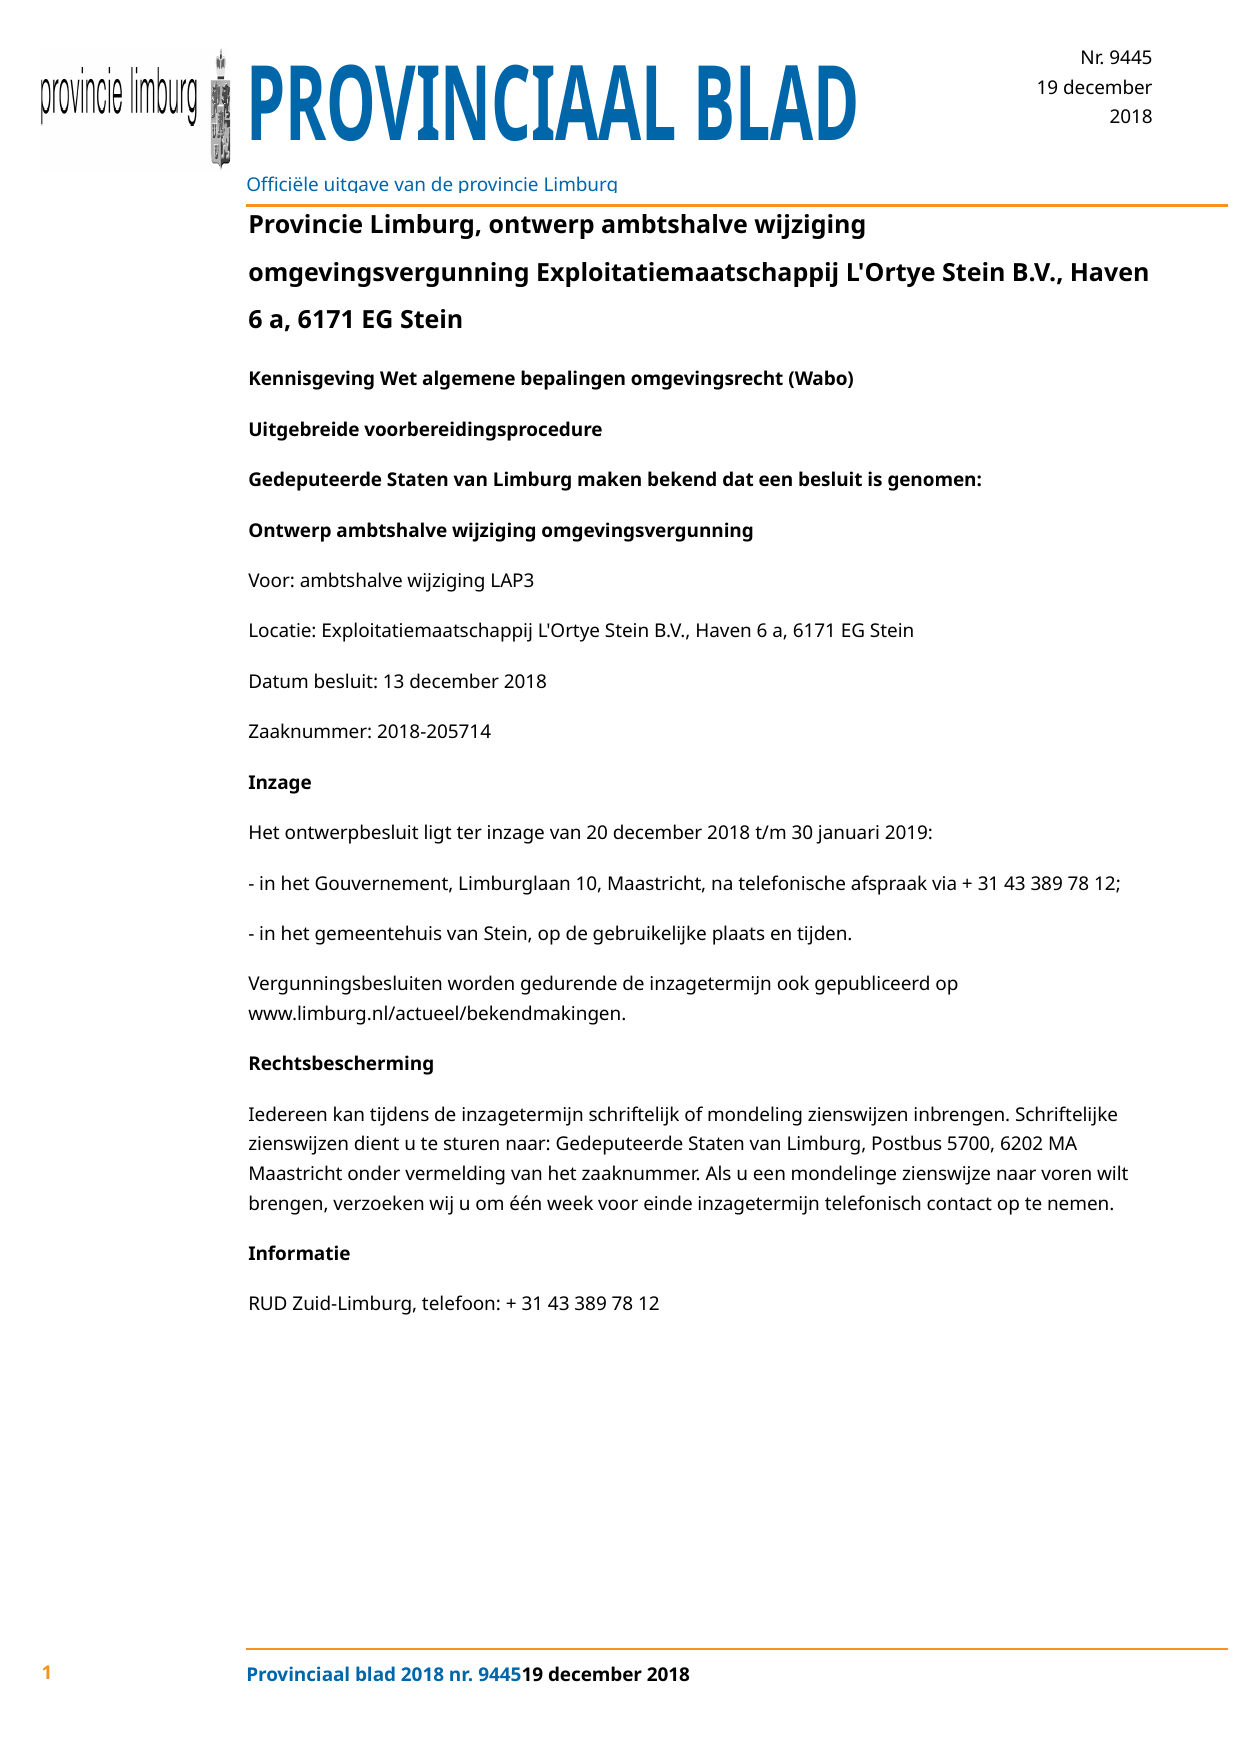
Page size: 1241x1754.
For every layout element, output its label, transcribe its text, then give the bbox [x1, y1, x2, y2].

text RUD Zuid-Limburg, telefoon: + 31 43 389 78 12 [248, 1291, 1152, 1316]
text Rechtsbescherming [248, 1051, 1152, 1076]
text - in het Gouvernement, Limburglaan 10, Maastricht, na telefonische afspraak via + 31 43 389 78 12; [248, 870, 1152, 895]
picture [41, 47, 231, 172]
text Provincie Limburg, ontwerp ambtshalve wijziging omgevingsvergunning Exploitatiemaatschappij L'Ortye Stein B.V., Haven 6 a, 6171 EG Stein [248, 207, 1152, 336]
text Uitgebreide voorbereidingsprocedure [248, 416, 1152, 442]
text Vergunningsbesluiten worden gedurende de inzagetermijn ook gepubliceerd op www.limburg.nl/actueel/bekendmakingen. [248, 971, 1152, 1026]
text Het ontwerpbesluit ligt ter inzage van 20 december 2018 t/m 30 januari 2019: [248, 819, 1152, 845]
text Ontwerp ambtshalve wijziging omgevingsvergunning [248, 517, 1152, 542]
text Locatie: Exploitatiemaatschappij L'Ortye Stein B.V., Haven 6 a, 6171 EG Stein [248, 618, 1152, 643]
text Datum besluit: 13 december 2018 [248, 668, 1152, 694]
text Gedeputeerde Staten van Limburg maken bekend dat een besluit is genomen: [248, 466, 1152, 492]
text Zaaknummer: 2018-205714 [248, 718, 1152, 744]
text Inzage [248, 769, 1152, 794]
text - in het gemeentehuis van Stein, op de gebruikelijke plaats en tijden. [248, 920, 1152, 946]
text Voor: ambtshalve wijziging LAP3 [248, 567, 1152, 593]
text Kennisgeving Wet algemene bepalingen omgevingsrecht (Wabo) [248, 366, 1152, 391]
text Iedereen kan tijdens de inzagetermijn schriftelijk of mondeling zienswijzen inbrengen. Schriftelijke zienswijzen dient u te sturen naar: Gedeputeerde Staten van Limburg, Postbus 5700, 6202 MA Maastricht onder vermelding van het zaaknummer. Als u een mondelinge zienswijze naar voren wilt brengen, verzoeken wij u om één week voor einde inzagetermijn telefonisch contact op te nemen. [248, 1101, 1152, 1215]
text Informatie [248, 1240, 1152, 1266]
